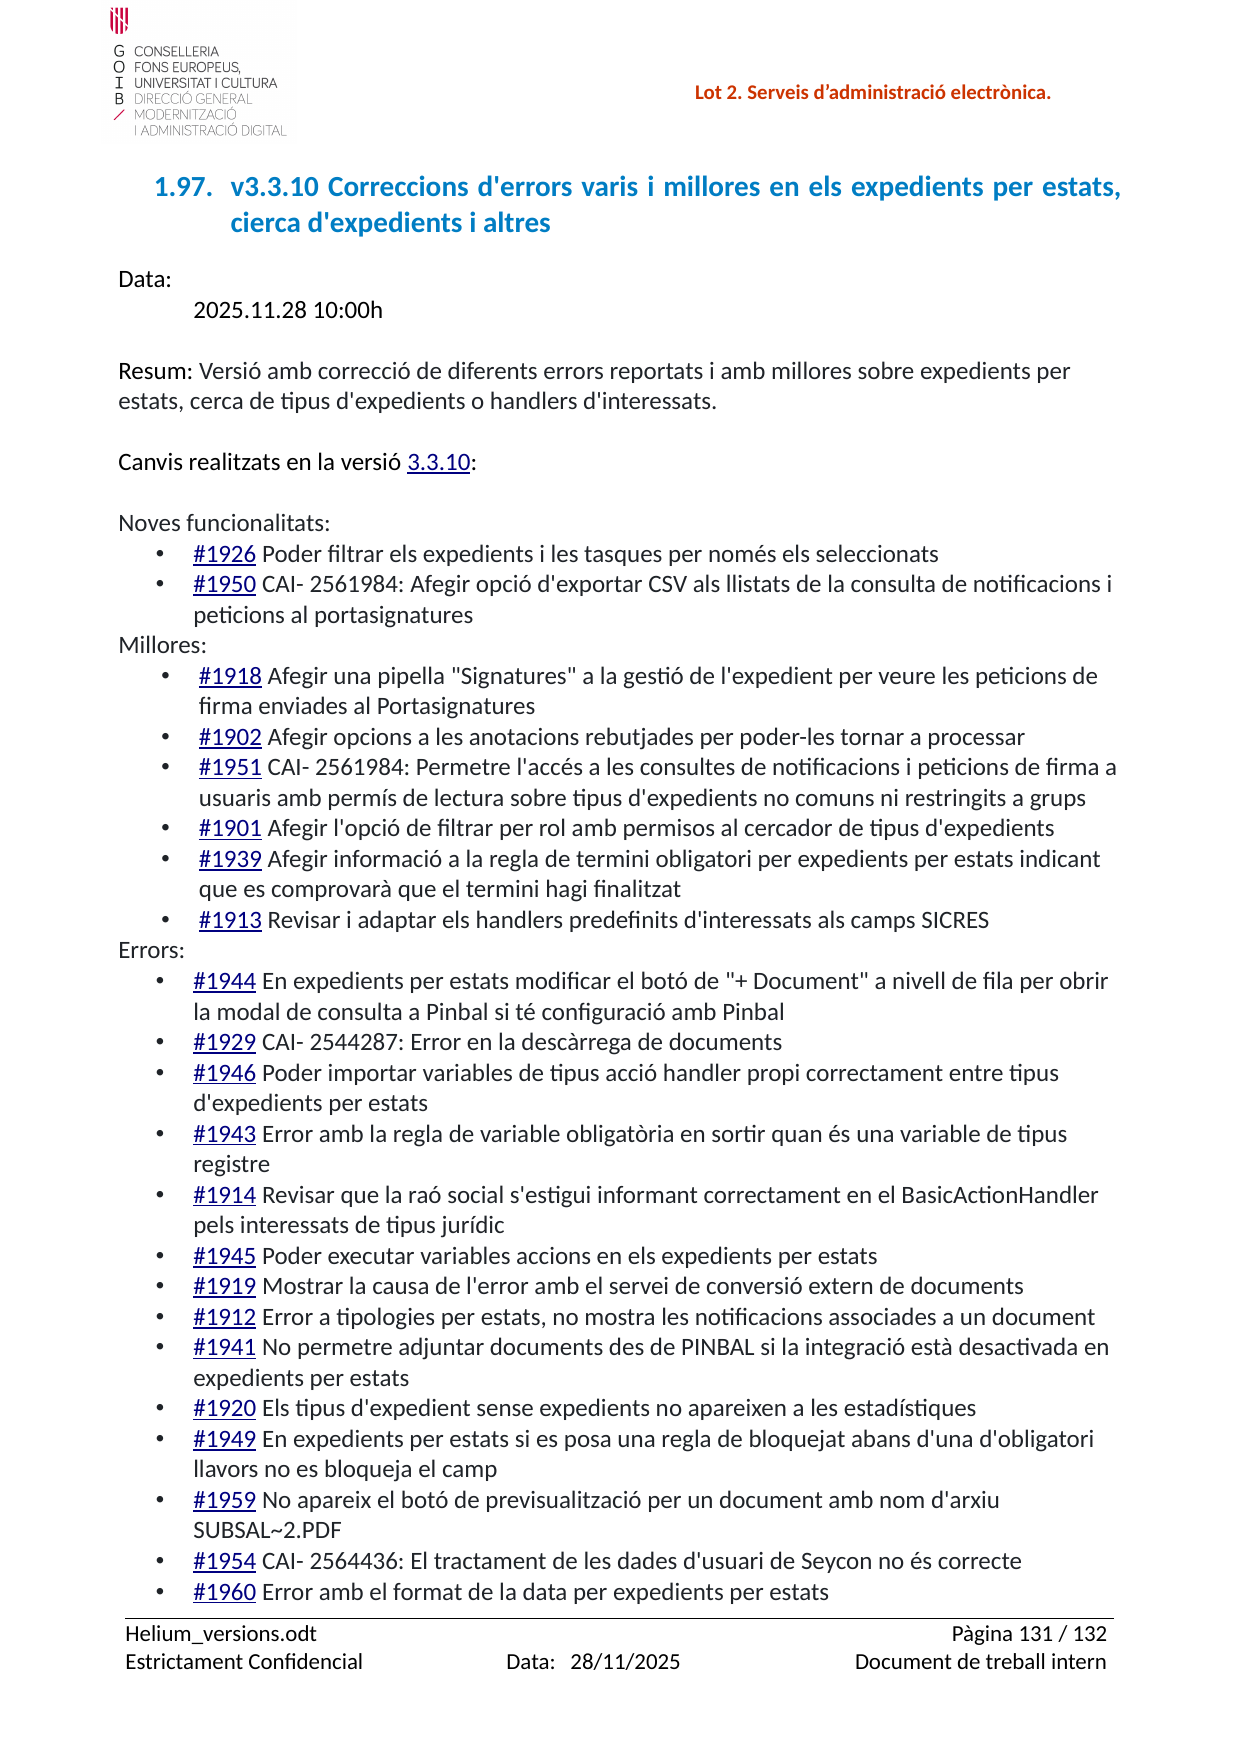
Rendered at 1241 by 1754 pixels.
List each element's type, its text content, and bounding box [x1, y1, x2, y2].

list #1954 CAI- 2564436: El tractament de les dades d'usuari de Seycon no és correcte [156, 1545, 1122, 1576]
list #1914 Revisar que la raó social s'estigui informant correctament en el BasicActionHandler pels interessats de tipus jurídic [156, 1179, 1122, 1240]
list #1912 Error a tipologies per estats, no mostra les notificacions associades a un document [156, 1301, 1122, 1331]
list #1926 Poder filtrar els expedients i les tasques per només els seleccionats [156, 538, 1122, 568]
list #1945 Poder executar variables accions en els expedients per estats [156, 1240, 1122, 1270]
list #1902 Afegir opcions a les anotacions rebutjades per poder-les tornar a processar [161, 721, 1122, 752]
text Resum: Versió amb correcció de diferents errors reportats i amb millores sobre expedients per estats, cerca de tipus d'expedients o handlers d'interessats. [118, 355, 1122, 416]
text Data: [118, 263, 1122, 294]
list #1951 CAI- 2561984: Permetre l'accés a les consultes de notificacions i peticions de firma a usuaris amb permís de lectura sobre tipus d'expedients no comuns ni restringits a grups [161, 752, 1122, 813]
list #1941 No permetre adjuntar documents des de PINBAL si la integració està desactivada en expedients per estats [156, 1331, 1122, 1392]
text Millores: [118, 629, 1122, 660]
list #1929 CAI- 2544287: Error en la descàrrega de documents [156, 1026, 1122, 1057]
text Errors: [118, 935, 1122, 965]
list #1949 En expedients per estats si es posa una regla de bloquejat abans d'una d'obligatori llavors no es bloqueja el camp [156, 1423, 1122, 1484]
list #1918 Afegir una pipella "Signatures" a la gestió de l'expedient per veure les peticions de firma enviades al Portasignatures [161, 660, 1122, 721]
list #1913 Revisar i adaptar els handlers predefinits d'interessats als camps SICRES [161, 904, 1122, 935]
list #1919 Mostrar la causa de l'error amb el servei de conversió extern de documents [156, 1270, 1122, 1301]
subtitle v3.3.10 Correccions d'errors varis i millores en els expedients per estats, cierca d'expedients i altres [153, 168, 1122, 239]
list #1944 En expedients per estats modificar el botó de "+ Document" a nivell de fila per obrir la modal de consulta a Pinbal si té configuració amb Pinbal [156, 965, 1122, 1026]
list #1946 Poder importar variables de tipus acció handler propi correctament entre tipus d'expedients per estats [156, 1057, 1122, 1118]
picture [100, 0, 297, 144]
list #1959 No apareix el botó de previsualització per un document amb nom d'arxiu SUBSAL~2.PDF [156, 1484, 1122, 1545]
text 2025.11.28 10:00h [118, 294, 1122, 324]
list #1943 Error amb la regla de variable obligatòria en sortir quan és una variable de tipus registre [156, 1118, 1122, 1179]
text Canvis realitzats en la versió 3.3.10: [118, 446, 1122, 477]
text Noves funcionalitats: [118, 507, 1122, 538]
list #1920 Els tipus d'expedient sense expedients no apareixen a les estadístiques [156, 1392, 1122, 1423]
list #1950 CAI- 2561984: Afegir opció d'exportar CSV als llistats de la consulta de notificacions i peticions al portasignatures [156, 568, 1122, 629]
list #1960 Error amb el format de la data per expedients per estats [156, 1576, 1122, 1606]
list #1939 Afegir informació a la regla de termini obligatori per expedients per estats indicant que es comprovarà que el termini hagi finalitzat [161, 843, 1122, 904]
list #1901 Afegir l'opció de filtrar per rol amb permisos al cercador de tipus d'expedients [161, 813, 1122, 843]
